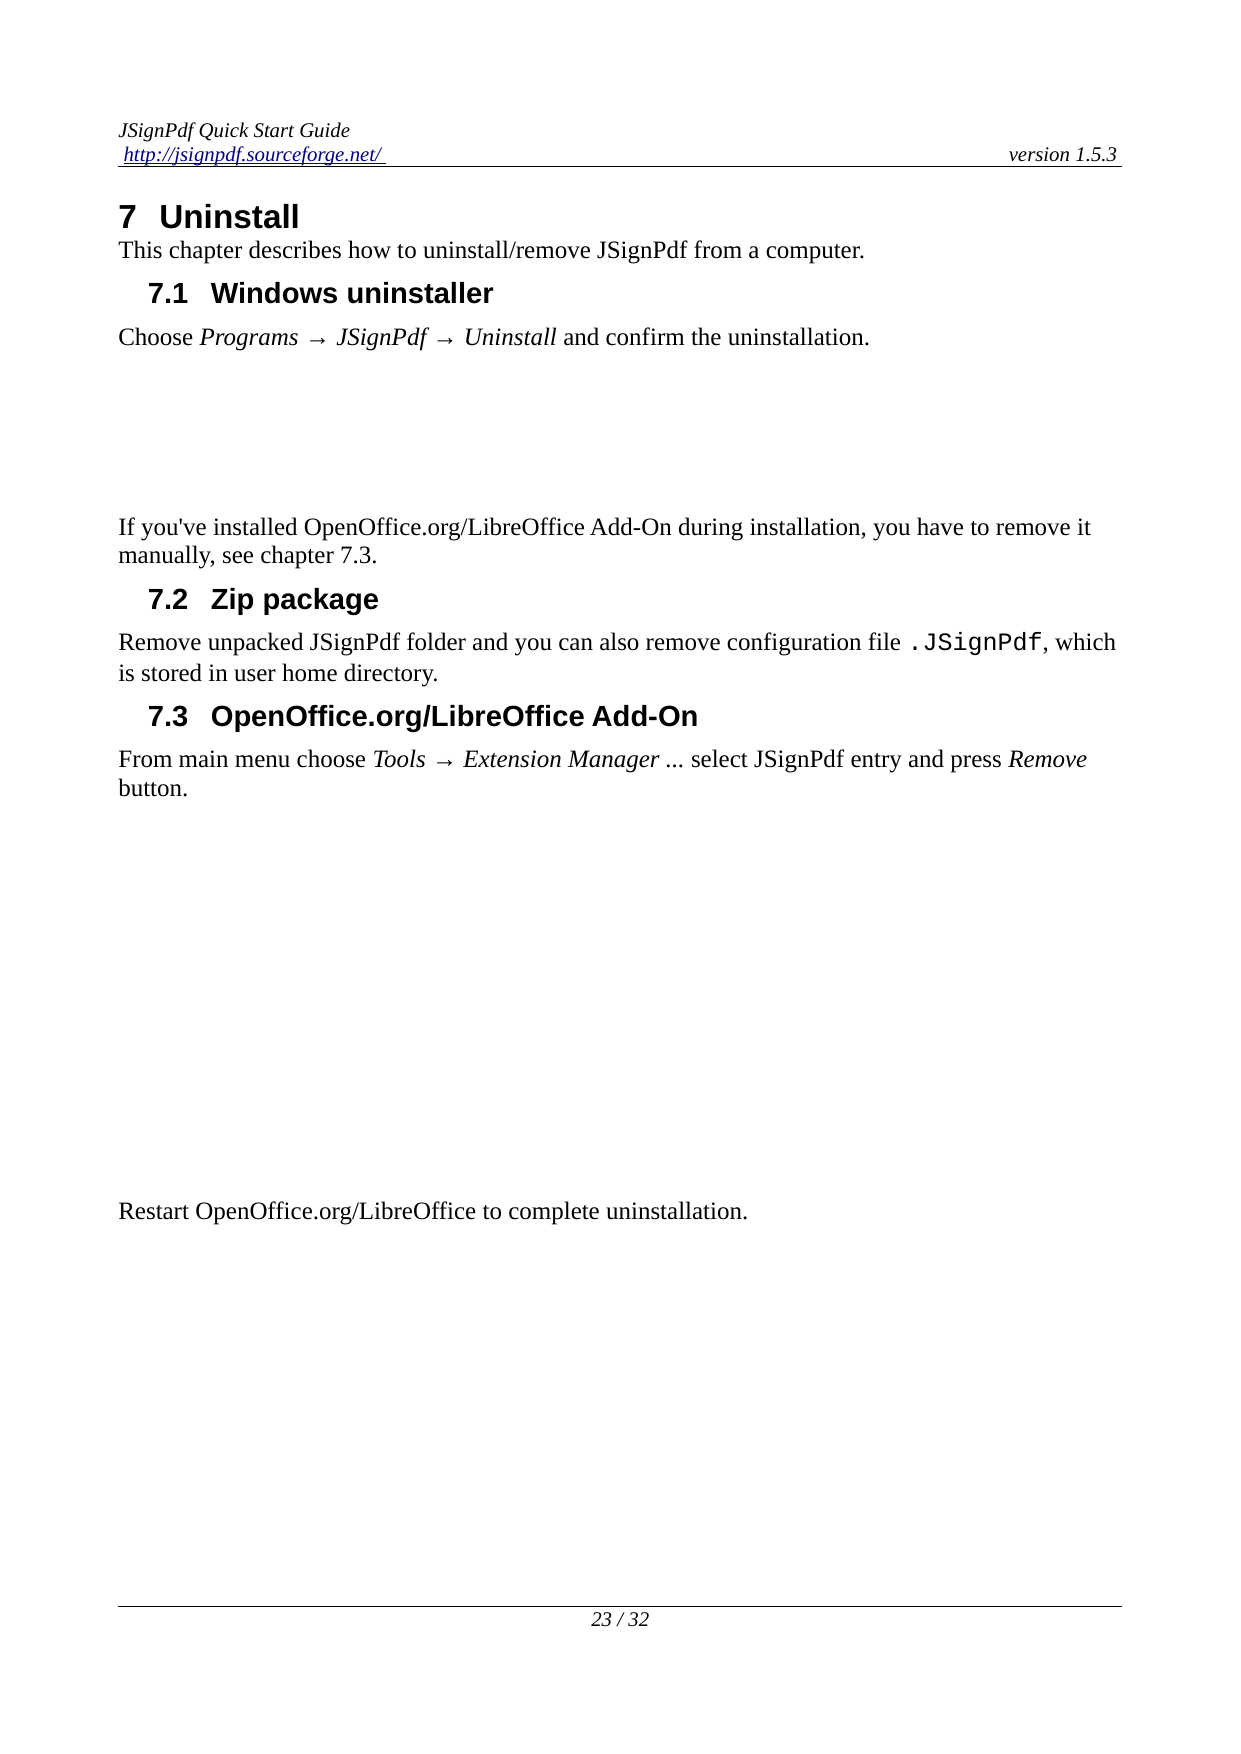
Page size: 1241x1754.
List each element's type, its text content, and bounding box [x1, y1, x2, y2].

text This chapter describes how to uninstall/remove JSignPdf from a computer. [118, 235, 1122, 264]
subtitle OpenOffice.org/LibreOffice Add-On [148, 699, 1116, 733]
subtitle Zip package [148, 582, 1116, 615]
text Restart OpenOffice.org/LibreOffice to complete uninstallation. [118, 814, 1122, 1225]
text Choose Programs → JSignPdf → Uninstall and confirm the uninstallation. [118, 322, 1122, 351]
text From main menu choose Tools → Extension Manager ... select JSignPdf entry and press Remove button. [118, 744, 1122, 802]
subtitle Windows uninstaller [148, 276, 1116, 310]
text Remove unpacked JSignPdf folder and you can also remove configuration file .JSignPdf, which is stored in user home directory. [118, 627, 1122, 687]
text If you've installed OpenOffice.org/LibreOffice Add-On during installation, you have to remove it manually, see chapter 7.3. [118, 363, 1122, 569]
subtitle Uninstall [118, 197, 1122, 235]
